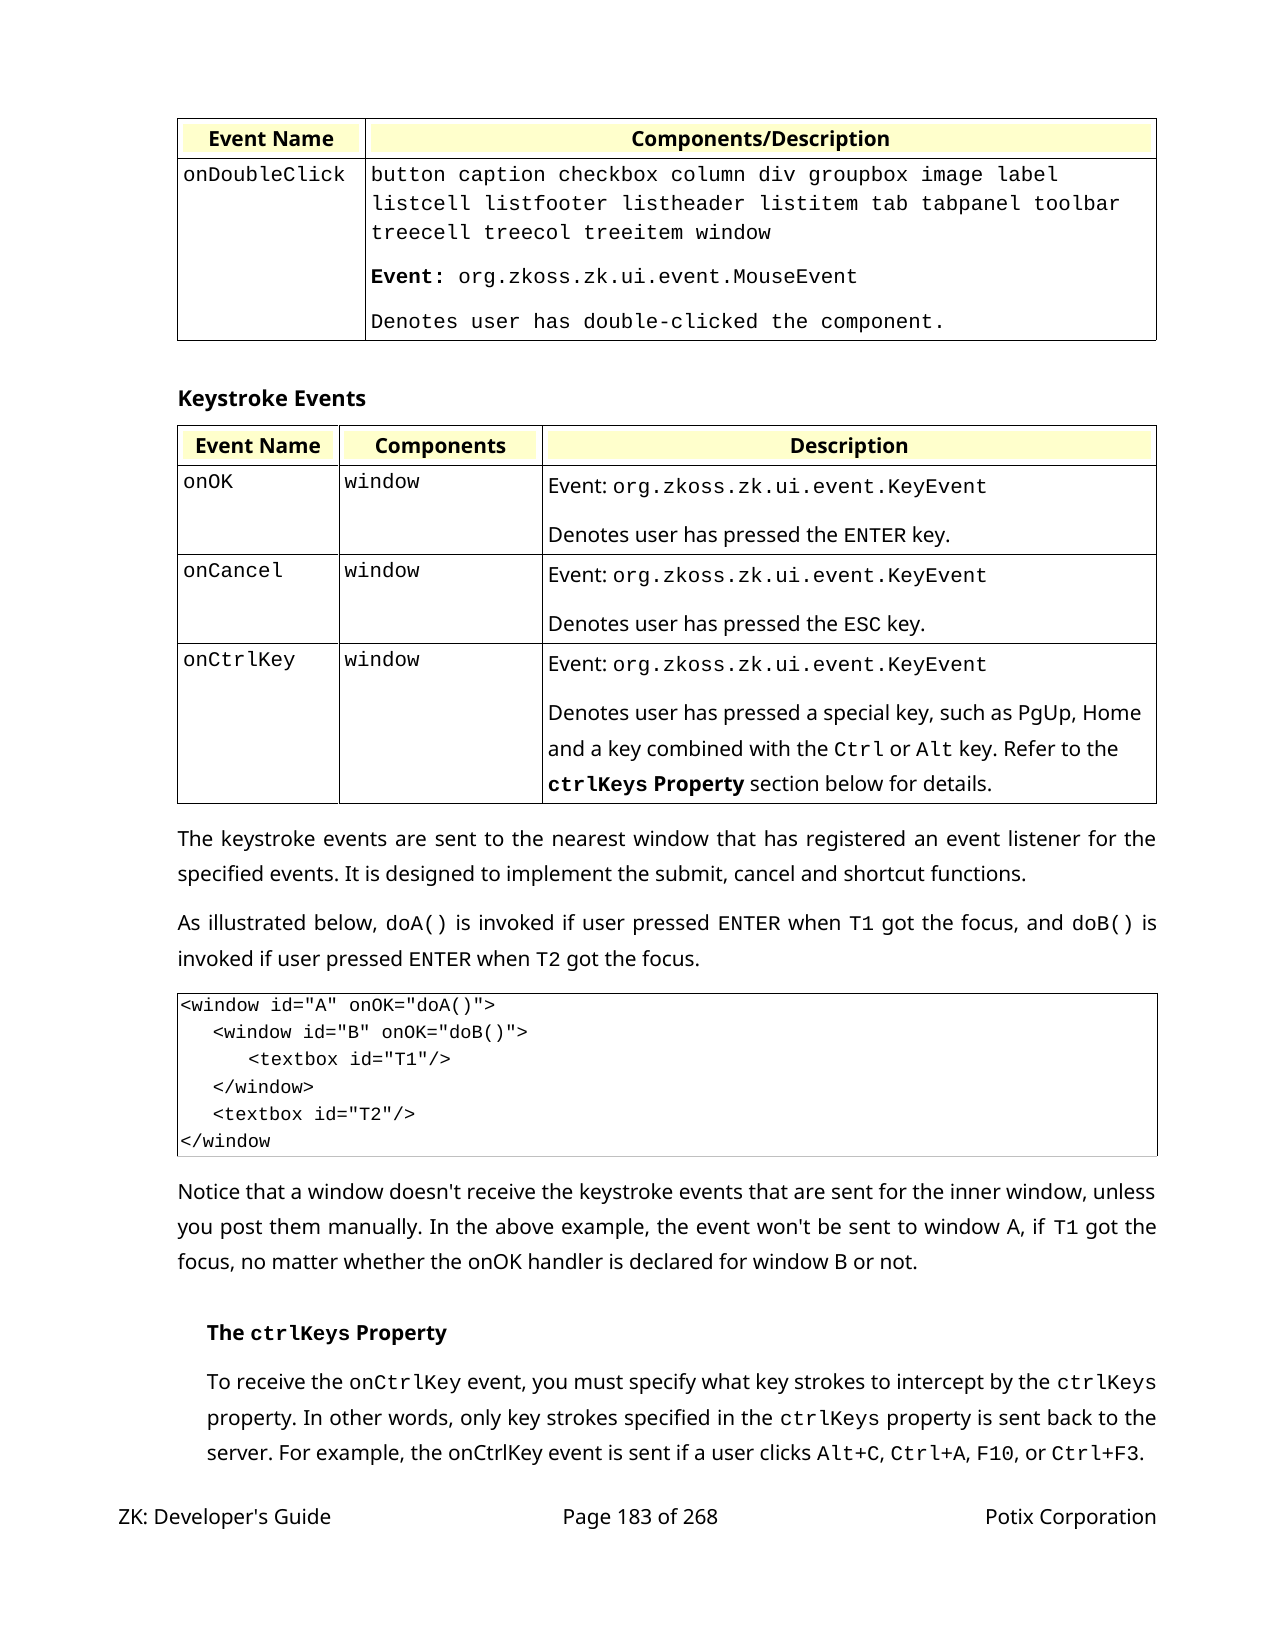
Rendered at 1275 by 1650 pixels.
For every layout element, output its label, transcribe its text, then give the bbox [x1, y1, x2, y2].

table_header Components/Description [366, 119, 1156, 158]
text <textbox id="T2"/> [178, 1102, 1157, 1126]
text </window [178, 1129, 1157, 1156]
table_cell button caption checkbox column div groupbox image label listcell listfooter listheader listitem tab tabpanel toolbar treecell treecol treeitem window Event: org.zkoss.zk.ui.event.MouseEvent Denotes user has double-clicked the component. [366, 159, 1156, 340]
table_cell window [340, 644, 542, 803]
subtitle Keystroke Events [177, 383, 1157, 413]
subtitle The ctrlKeys Property [207, 1318, 1157, 1347]
table_cell Event: org.zkoss.zk.ui.event.KeyEvent Denotes user has pressed the ENTER key. [543, 466, 1156, 554]
table_cell onCancel [178, 555, 338, 643]
text <window id="B" onOK="doB()"> [178, 1020, 1157, 1044]
text </window> [178, 1074, 1157, 1099]
table_cell onDoubleClick [178, 159, 365, 340]
table_header Description [543, 426, 1156, 465]
table_cell Event: org.zkoss.zk.ui.event.KeyEvent Denotes user has pressed a special key, such as PgUp, Home and a key combined with the Ctrl or Alt key. Refer to the ctrlKeys Property section below for details. [543, 644, 1156, 803]
table_cell window [340, 555, 542, 643]
table_cell Event: org.zkoss.zk.ui.event.KeyEvent Denotes user has pressed the ESC key. [543, 555, 1156, 643]
table_cell onCtrlKey [178, 644, 338, 803]
table_header Event Name [178, 426, 338, 465]
text Notice that a window doesn't receive the keystroke events that are sent for the inner window, unless you post them manually. In the above example, the event won't be sent to window A, if T1 got the focus, no matter whether the onOK handler is declared for window B or not. [177, 1177, 1157, 1276]
text The keystroke events are sent to the nearest window that has registered an event listener for the specified events. It is designed to implement the submit, cancel and shortcut functions. [177, 824, 1157, 888]
table_cell window [340, 466, 542, 554]
text To receive the onCtrlKey event, you must specify what key strokes to intercept by the ctrlKeys property. In other words, only key strokes specified in the ctrlKeys property is sent back to the server. For example, the onCtrlKey event is sent if a user clicks Alt+C, Ctrl+A, F10, or Ctrl+F3. [207, 1367, 1157, 1467]
text <textbox id="T1"/> [178, 1047, 1157, 1072]
table_header Components [340, 426, 542, 465]
table_cell onOK [178, 466, 338, 554]
text <window id="A" onOK="doA()"> [178, 994, 1157, 1017]
table_header Event Name [178, 119, 365, 158]
text As illustrated below, doA() is invoked if user pressed ENTER when T1 got the focus, and doB() is invoked if user pressed ENTER when T2 got the focus. [177, 908, 1157, 972]
